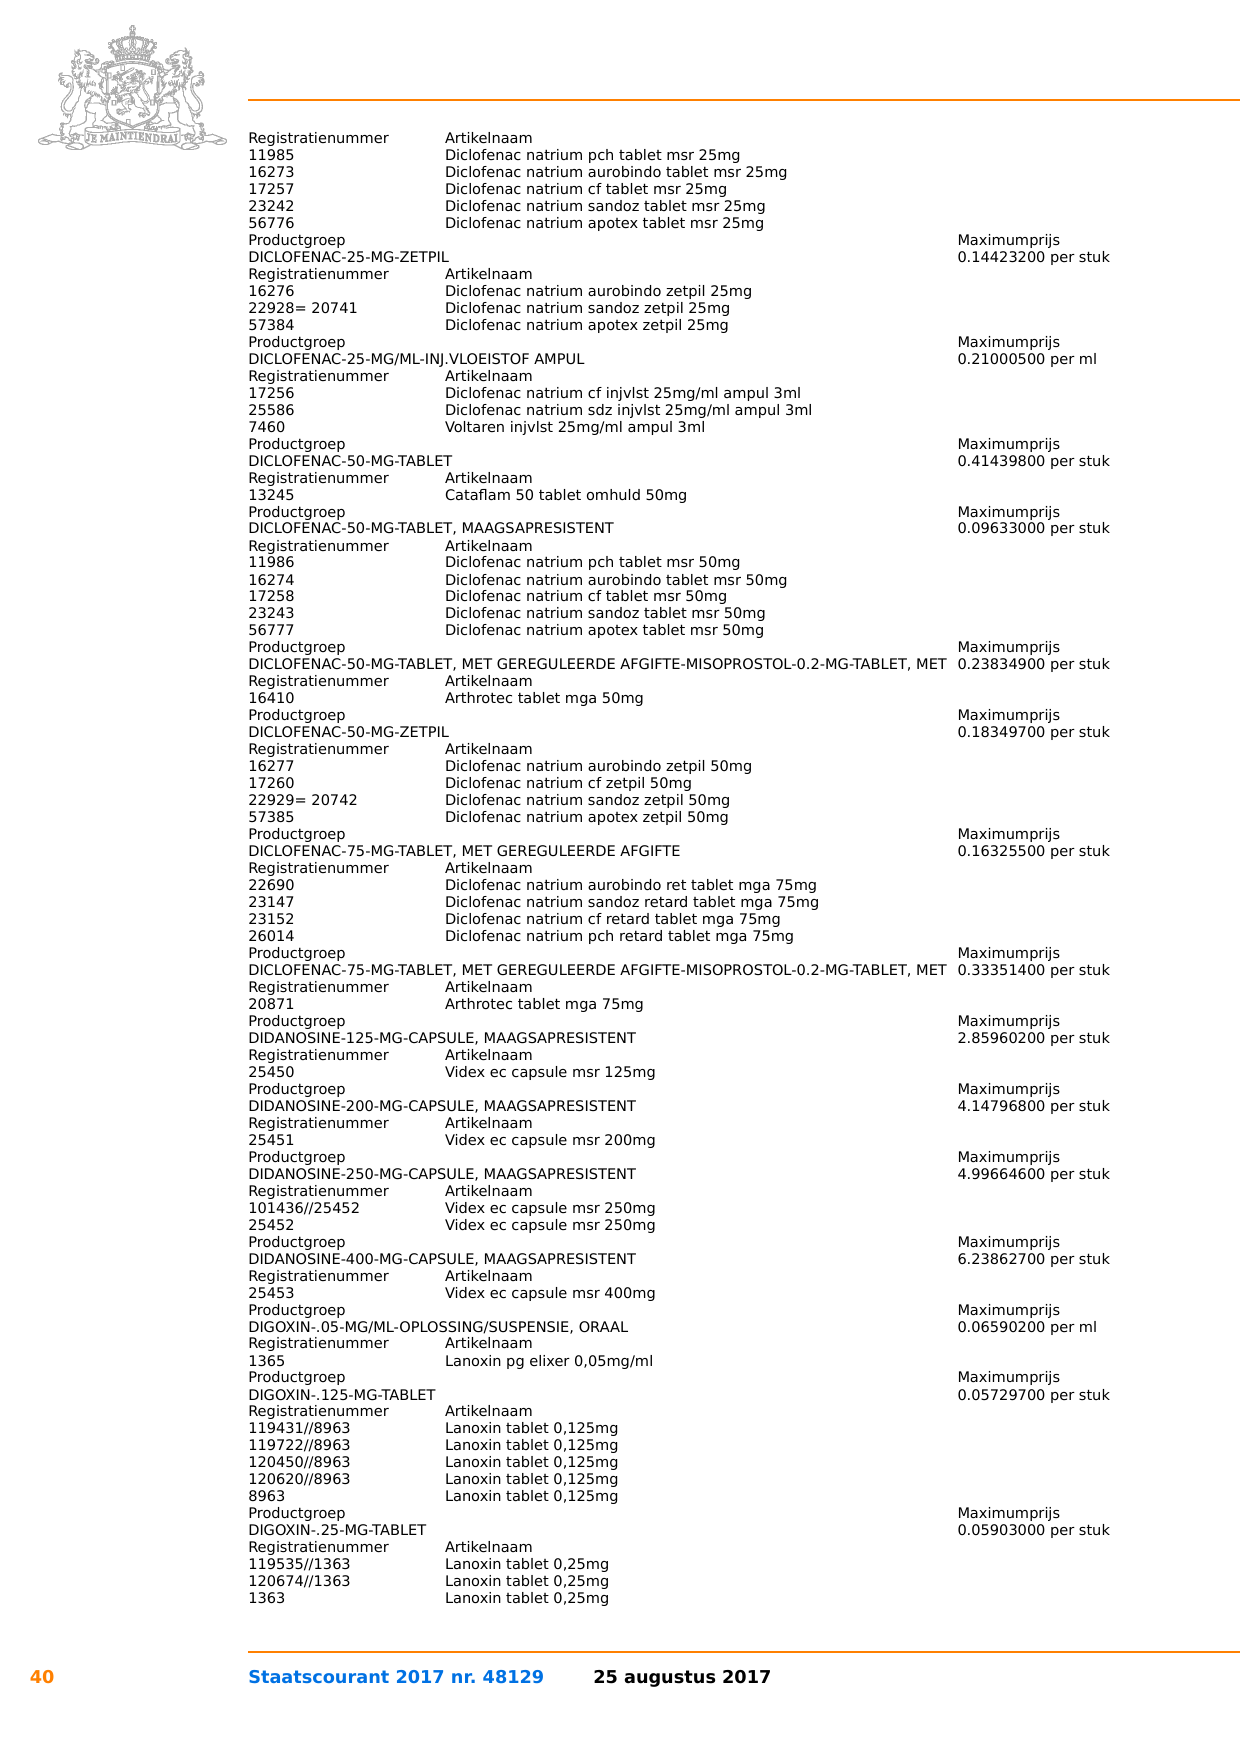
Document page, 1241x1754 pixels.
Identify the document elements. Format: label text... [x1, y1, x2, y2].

table_cell 0.05903000 per stuk [951, 1522, 1163, 1539]
table_cell Productgroep [248, 1081, 439, 1098]
table_cell 16273 [248, 164, 439, 181]
table_cell DICLOFENAC-75-MG-TABLET, MET GEREGULEERDE AFGIFTE-MISOPROSTOL-0.2-MG-TABLET, MET [248, 962, 951, 979]
table_cell Diclofenac natrium sandoz zetpil 25mg [439, 300, 951, 317]
table_cell 20871 [248, 996, 439, 1013]
table_cell [951, 605, 1163, 622]
table_cell [951, 1556, 1163, 1573]
table_cell Artikelnaam [439, 741, 951, 758]
table_cell Diclofenac natrium apotex tablet msr 50mg [439, 622, 951, 639]
table_cell [951, 1539, 1163, 1556]
table_cell Registratienummer [248, 266, 439, 283]
table_cell [951, 792, 1163, 809]
table_cell Artikelnaam [439, 1047, 951, 1064]
table_cell Maximumprijs [951, 232, 1163, 249]
table_cell Maximumprijs [951, 639, 1163, 656]
table_cell DIDANOSINE-250-MG-CAPSULE, MAAGSAPRESISTENT [248, 1166, 951, 1183]
table_cell [951, 1268, 1163, 1284]
table_cell [439, 1081, 951, 1098]
table_cell 11985 [248, 147, 439, 164]
table_cell Maximumprijs [951, 504, 1163, 520]
table_cell Diclofenac natrium cf tablet msr 50mg [439, 588, 951, 605]
table_cell Lanoxin tablet 0,125mg [439, 1454, 951, 1471]
table_cell [951, 368, 1163, 384]
table_cell Diclofenac natrium apotex zetpil 50mg [439, 809, 951, 826]
table_cell Registratienummer [248, 860, 439, 877]
table_cell [951, 877, 1163, 894]
table_cell [951, 1335, 1163, 1352]
table_cell [951, 1471, 1163, 1488]
table_cell 4.99664600 per stuk [951, 1166, 1163, 1183]
table_cell [951, 283, 1163, 300]
table_cell 0.14423200 per stuk [951, 249, 1163, 266]
table_cell [951, 1064, 1163, 1081]
table_cell DICLOFENAC-25-MG/ML-INJ.VLOEISTOF AMPUL [248, 351, 951, 368]
table_cell Maximumprijs [951, 1301, 1163, 1318]
table_cell 1363 [248, 1590, 439, 1607]
table_cell [951, 419, 1163, 436]
table_cell Artikelnaam [439, 979, 951, 996]
table_cell 22690 [248, 877, 439, 894]
table_cell Diclofenac natrium pch tablet msr 50mg [439, 554, 951, 571]
table_cell [951, 1132, 1163, 1149]
table_cell [951, 164, 1163, 181]
table_cell Productgroep [248, 945, 439, 962]
table_cell [951, 486, 1163, 503]
table_cell Registratienummer [248, 979, 439, 996]
table_cell Artikelnaam [439, 1268, 951, 1284]
table_cell [439, 1013, 951, 1030]
table_cell DIDANOSINE-200-MG-CAPSULE, MAAGSAPRESISTENT [248, 1098, 951, 1115]
table_cell [951, 775, 1163, 792]
table_cell 13245 [248, 486, 439, 503]
table_cell Diclofenac natrium pch retard tablet mga 75mg [439, 928, 951, 945]
table_cell Registratienummer [248, 1115, 439, 1132]
table_cell [439, 232, 951, 249]
table_cell Videx ec capsule msr 250mg [439, 1217, 951, 1233]
table_cell Artikelnaam [439, 538, 951, 554]
table_cell [951, 1353, 1163, 1369]
table_cell 0.05729700 per stuk [951, 1386, 1163, 1403]
table_cell 56776 [248, 215, 439, 232]
table_cell 16277 [248, 758, 439, 775]
table_cell Artikelnaam [439, 1183, 951, 1199]
table_cell 119722//8963 [248, 1437, 439, 1454]
table_cell 0.33351400 per stuk [951, 962, 1163, 979]
table_cell [951, 1488, 1163, 1505]
table_cell Diclofenac natrium cf tablet msr 25mg [439, 181, 951, 198]
table_cell Productgroep [248, 639, 439, 656]
table_cell 23243 [248, 605, 439, 622]
table_cell Diclofenac natrium sandoz tablet msr 50mg [439, 605, 951, 622]
table_cell 23147 [248, 894, 439, 911]
table_cell Lanoxin tablet 0,25mg [439, 1590, 951, 1607]
table_cell 0.09633000 per stuk [951, 520, 1163, 537]
table_cell 57385 [248, 809, 439, 826]
table_cell 25450 [248, 1064, 439, 1081]
table_cell Registratienummer [248, 130, 439, 147]
table_cell [951, 911, 1163, 928]
table_cell Registratienummer [248, 1403, 439, 1420]
table_cell 25451 [248, 1132, 439, 1149]
table_cell Diclofenac natrium cf zetpil 50mg [439, 775, 951, 792]
table_cell Cataflam 50 tablet omhuld 50mg [439, 486, 951, 503]
table_cell Artikelnaam [439, 266, 951, 283]
table_cell 22928= 20741 [248, 300, 439, 317]
table_cell [951, 996, 1163, 1013]
table_cell [951, 317, 1163, 334]
table_cell Maximumprijs [951, 1505, 1163, 1522]
table_cell 0.16325500 per stuk [951, 843, 1163, 860]
table_cell [951, 215, 1163, 232]
table_cell [951, 470, 1163, 486]
table_cell DICLOFENAC-75-MG-TABLET, MET GEREGULEERDE AFGIFTE [248, 843, 951, 860]
table_cell [951, 385, 1163, 402]
table_cell Maximumprijs [951, 707, 1163, 724]
table_cell Lanoxin tablet 0,125mg [439, 1437, 951, 1454]
table_cell 120674//1363 [248, 1573, 439, 1590]
table_cell 23242 [248, 198, 439, 215]
table_cell 56777 [248, 622, 439, 639]
table_cell [951, 181, 1163, 198]
table_cell Maximumprijs [951, 436, 1163, 452]
table_cell Registratienummer [248, 538, 439, 554]
table_cell Registratienummer [248, 470, 439, 486]
table_cell Lanoxin tablet 0,125mg [439, 1488, 951, 1505]
table_cell Productgroep [248, 1013, 439, 1030]
table_cell Productgroep [248, 1301, 439, 1318]
table_cell [951, 673, 1163, 690]
table_cell Diclofenac natrium sdz injvlst 25mg/ml ampul 3ml [439, 402, 951, 418]
table_cell Lanoxin tablet 0,125mg [439, 1471, 951, 1488]
table_cell Maximumprijs [951, 1081, 1163, 1098]
table_cell Arthrotec tablet mga 50mg [439, 690, 951, 707]
table_cell 6.23862700 per stuk [951, 1251, 1163, 1267]
table_cell [951, 1047, 1163, 1064]
table_cell [439, 1301, 951, 1318]
table_cell 0.21000500 per ml [951, 351, 1163, 368]
table_cell Lanoxin tablet 0,125mg [439, 1420, 951, 1437]
table_cell [951, 809, 1163, 826]
table_cell [439, 1149, 951, 1166]
table_cell Registratienummer [248, 1047, 439, 1064]
table_cell Productgroep [248, 232, 439, 249]
table_cell DICLOFENAC-50-MG-ZETPIL [248, 724, 951, 741]
table_cell Diclofenac natrium aurobindo tablet msr 50mg [439, 571, 951, 588]
table_cell Productgroep [248, 334, 439, 351]
table_cell [951, 1573, 1163, 1590]
table_cell DIDANOSINE-400-MG-CAPSULE, MAAGSAPRESISTENT [248, 1251, 951, 1267]
table_cell Diclofenac natrium aurobindo zetpil 25mg [439, 283, 951, 300]
table_cell 120620//8963 [248, 1471, 439, 1488]
table_cell 11986 [248, 554, 439, 571]
table_cell Diclofenac natrium pch tablet msr 25mg [439, 147, 951, 164]
table_cell Maximumprijs [951, 1013, 1163, 1030]
table_cell 17260 [248, 775, 439, 792]
table_cell [439, 1234, 951, 1251]
table_cell 26014 [248, 928, 439, 945]
table_cell Registratienummer [248, 1268, 439, 1284]
table_cell [951, 1590, 1163, 1607]
table_cell DIGOXIN-.125-MG-TABLET [248, 1386, 951, 1403]
table_cell DIGOXIN-.25-MG-TABLET [248, 1522, 951, 1539]
table_cell Registratienummer [248, 1539, 439, 1556]
table_cell Productgroep [248, 707, 439, 724]
table_cell 0.23834900 per stuk [951, 656, 1163, 673]
table_cell Productgroep [248, 1369, 439, 1386]
table_cell Lanoxin tablet 0,25mg [439, 1573, 951, 1590]
table_cell Diclofenac natrium sandoz zetpil 50mg [439, 792, 951, 809]
table_cell DIDANOSINE-125-MG-CAPSULE, MAAGSAPRESISTENT [248, 1030, 951, 1047]
table_cell Diclofenac natrium apotex zetpil 25mg [439, 317, 951, 334]
table_cell [951, 538, 1163, 554]
table_cell Videx ec capsule msr 250mg [439, 1200, 951, 1217]
table_cell [439, 707, 951, 724]
table_cell [439, 945, 951, 962]
table_cell Maximumprijs [951, 1234, 1163, 1251]
table_cell DICLOFENAC-25-MG-ZETPIL [248, 249, 951, 266]
table_cell Artikelnaam [439, 1115, 951, 1132]
table_cell DICLOFENAC-50-MG-TABLET [248, 453, 951, 469]
table_cell [951, 758, 1163, 775]
table_cell Artikelnaam [439, 470, 951, 486]
table_cell Productgroep [248, 504, 439, 520]
table_cell Diclofenac natrium cf injvlst 25mg/ml ampul 3ml [439, 385, 951, 402]
table_cell Maximumprijs [951, 334, 1163, 351]
table_cell 17257 [248, 181, 439, 198]
table_cell Artikelnaam [439, 860, 951, 877]
table_cell Videx ec capsule msr 125mg [439, 1064, 951, 1081]
table_cell 0.06590200 per ml [951, 1319, 1163, 1335]
table_cell [951, 130, 1163, 147]
table_cell Lanoxin pg elixer 0,05mg/ml [439, 1353, 951, 1369]
table_cell Productgroep [248, 826, 439, 843]
table_cell Registratienummer [248, 368, 439, 384]
table_cell 0.18349700 per stuk [951, 724, 1163, 741]
table_cell [439, 334, 951, 351]
table_cell Diclofenac natrium cf retard tablet mga 75mg [439, 911, 951, 928]
table_cell 120450//8963 [248, 1454, 439, 1471]
table_cell 17256 [248, 385, 439, 402]
table_cell [951, 928, 1163, 945]
table_cell Maximumprijs [951, 945, 1163, 962]
table_cell Artikelnaam [439, 368, 951, 384]
table_cell [951, 588, 1163, 605]
table_cell [439, 1505, 951, 1522]
table_cell 8963 [248, 1488, 439, 1505]
table_cell 57384 [248, 317, 439, 334]
table_cell Productgroep [248, 1234, 439, 1251]
table_cell [951, 741, 1163, 758]
table_cell Artikelnaam [439, 1335, 951, 1352]
table_cell Diclofenac natrium aurobindo ret tablet mga 75mg [439, 877, 951, 894]
table_cell Artikelnaam [439, 1539, 951, 1556]
table_cell Videx ec capsule msr 400mg [439, 1285, 951, 1301]
table_cell DICLOFENAC-50-MG-TABLET, MAAGSAPRESISTENT [248, 520, 951, 537]
table_cell Registratienummer [248, 1183, 439, 1199]
table_cell [439, 826, 951, 843]
table_cell Diclofenac natrium aurobindo tablet msr 25mg [439, 164, 951, 181]
picture [38, 25, 227, 150]
table_cell Maximumprijs [951, 826, 1163, 843]
table_cell 1365 [248, 1353, 439, 1369]
table_cell [439, 639, 951, 656]
table_cell [951, 894, 1163, 911]
table_cell Artikelnaam [439, 1403, 951, 1420]
table_cell Diclofenac natrium aurobindo zetpil 50mg [439, 758, 951, 775]
table_cell 17258 [248, 588, 439, 605]
table_cell Registratienummer [248, 673, 439, 690]
table_cell [951, 979, 1163, 996]
table_cell Registratienummer [248, 741, 439, 758]
table_cell 22929= 20742 [248, 792, 439, 809]
table_cell 16410 [248, 690, 439, 707]
table_cell [951, 1217, 1163, 1233]
table_cell [439, 436, 951, 452]
table_cell Maximumprijs [951, 1149, 1163, 1166]
table_cell [951, 571, 1163, 588]
table_cell Diclofenac natrium sandoz tablet msr 25mg [439, 198, 951, 215]
table_cell [951, 1437, 1163, 1454]
table_cell Productgroep [248, 436, 439, 452]
table_cell Productgroep [248, 1505, 439, 1522]
table_cell [439, 504, 951, 520]
table_cell [951, 266, 1163, 283]
table_cell 16276 [248, 283, 439, 300]
table_cell Lanoxin tablet 0,25mg [439, 1556, 951, 1573]
table_cell [951, 1285, 1163, 1301]
table_cell [951, 1403, 1163, 1420]
table_cell Registratienummer [248, 1335, 439, 1352]
table_cell DICLOFENAC-50-MG-TABLET, MET GEREGULEERDE AFGIFTE-MISOPROSTOL-0.2-MG-TABLET, MET [248, 656, 951, 673]
table_cell [951, 147, 1163, 164]
table_cell Videx ec capsule msr 200mg [439, 1132, 951, 1149]
table_cell 25453 [248, 1285, 439, 1301]
table_cell [951, 622, 1163, 639]
table_cell Artikelnaam [439, 130, 951, 147]
table_cell Diclofenac natrium apotex tablet msr 25mg [439, 215, 951, 232]
table_cell 25586 [248, 402, 439, 418]
table_cell [951, 554, 1163, 571]
table_cell 4.14796800 per stuk [951, 1098, 1163, 1115]
table_cell [439, 1369, 951, 1386]
table_cell 0.41439800 per stuk [951, 453, 1163, 469]
table_cell Voltaren injvlst 25mg/ml ampul 3ml [439, 419, 951, 436]
table_cell [951, 198, 1163, 215]
table_cell [951, 1420, 1163, 1437]
table_cell Productgroep [248, 1149, 439, 1166]
table_cell 119431//8963 [248, 1420, 439, 1437]
table_cell [951, 300, 1163, 317]
table_cell Arthrotec tablet mga 75mg [439, 996, 951, 1013]
table_cell DIGOXIN-.05-MG/ML-OPLOSSING/SUSPENSIE, ORAAL [248, 1319, 951, 1335]
table_cell [951, 1115, 1163, 1132]
table_cell [951, 402, 1163, 418]
table_cell [951, 1454, 1163, 1471]
table_cell 16274 [248, 571, 439, 588]
table_cell 7460 [248, 419, 439, 436]
table_cell 23152 [248, 911, 439, 928]
table_cell Artikelnaam [439, 673, 951, 690]
table_cell 2.85960200 per stuk [951, 1030, 1163, 1047]
table_cell [951, 860, 1163, 877]
table_cell Diclofenac natrium sandoz retard tablet mga 75mg [439, 894, 951, 911]
table_cell [951, 1183, 1163, 1199]
table_cell [951, 1200, 1163, 1217]
table_cell [951, 690, 1163, 707]
table_cell 25452 [248, 1217, 439, 1233]
table_cell 119535//1363 [248, 1556, 439, 1573]
table_cell Maximumprijs [951, 1369, 1163, 1386]
table_cell 101436//25452 [248, 1200, 439, 1217]
